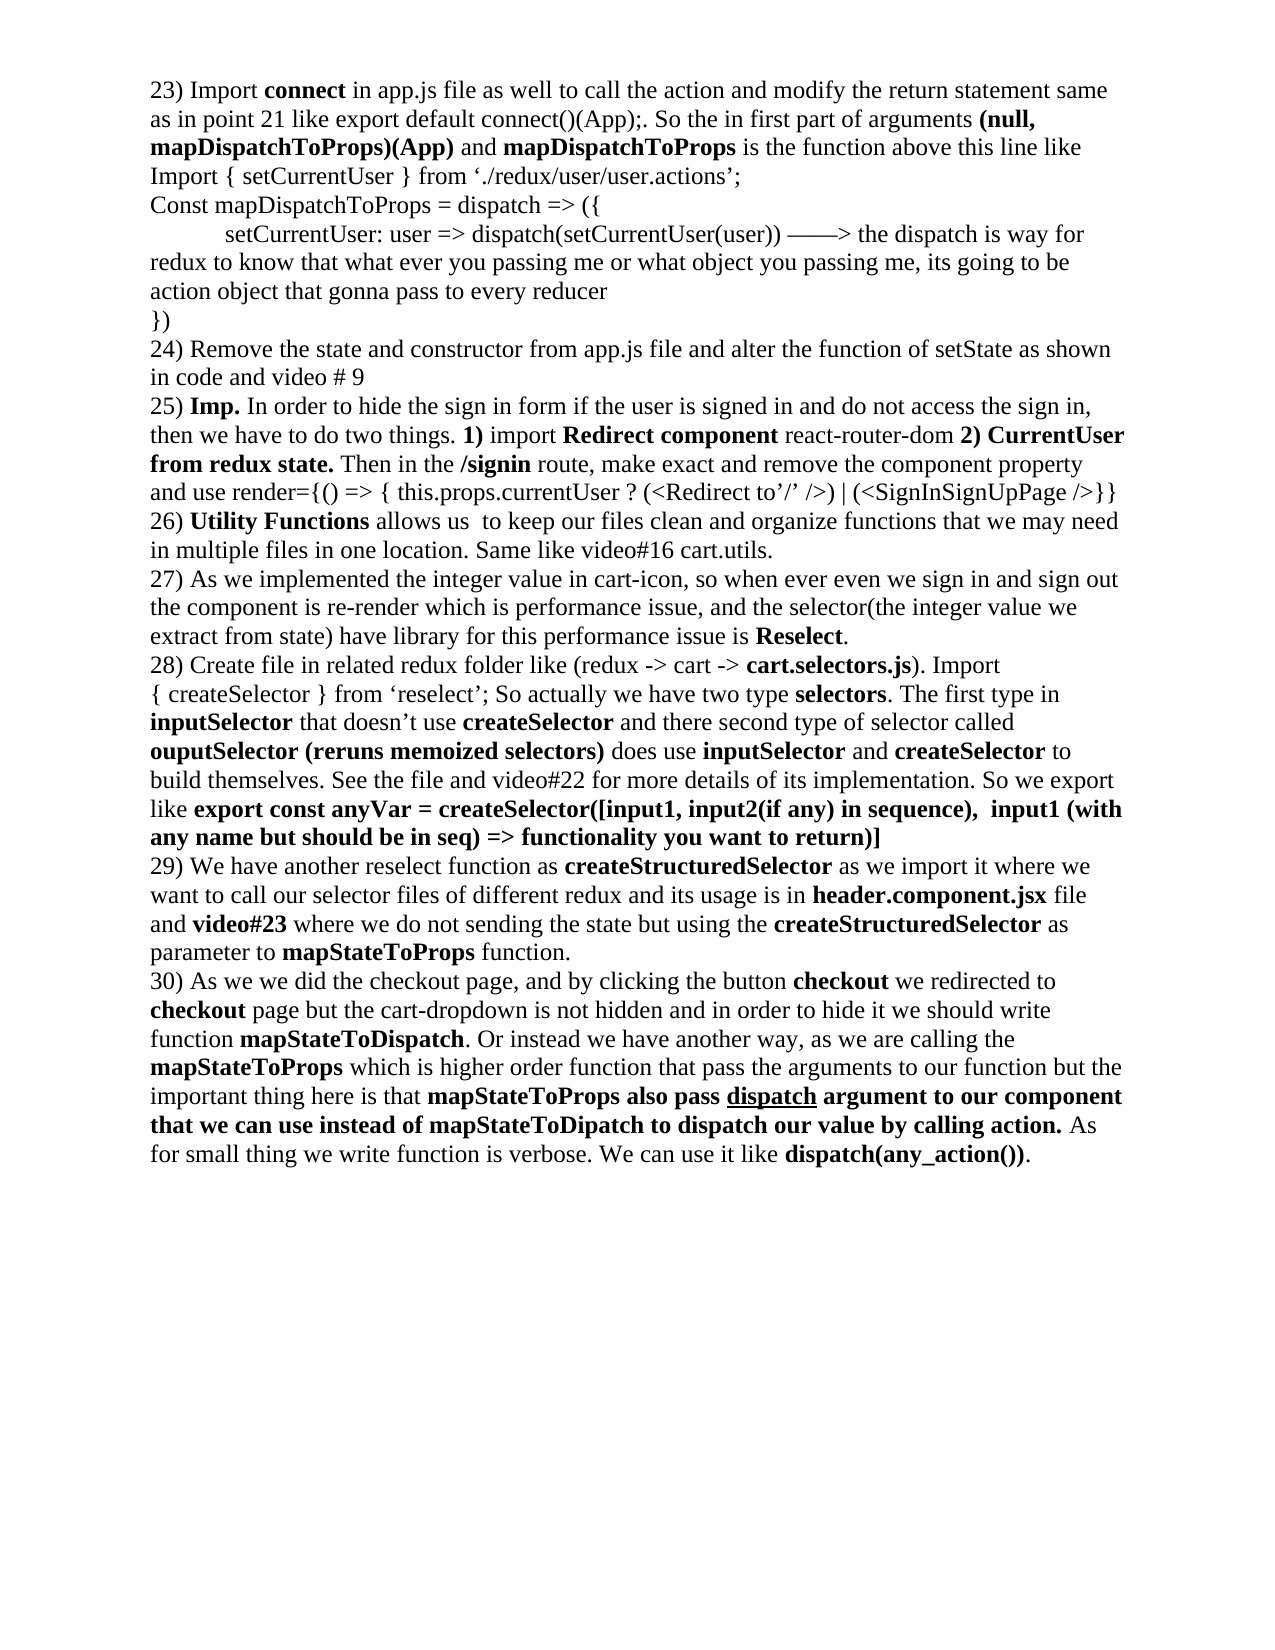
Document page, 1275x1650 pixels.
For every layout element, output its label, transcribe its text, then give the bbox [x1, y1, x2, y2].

text 29) We have another reselect function as createStructuredSelector as we import it where we want to call our selector files of different redux and its usage is in header.component.jsx file and video#23 where we do not sending the state but using the createStructuredSelector as parameter to mapStateToProps function. [150, 851, 1125, 966]
text Import { setCurrentUser } from ‘./redux/user/user.actions’; [150, 161, 1125, 190]
text 26) Utility Functions allows us to keep our files clean and organize functions that we may need in multiple files in one location. Same like video#16 cart.utils. [150, 506, 1125, 564]
text 25) Imp. In order to hide the sign in form if the user is signed in and do not access the sign in, then we have to do two things. 1) import Redirect component react-router-dom 2) CurrentUser from redux state. Then in the /signin route, make exact and remove the component property and use render={() => { this.props.currentUser ? (<Redirect to’/’ />) | (<SignInSignUpPage />}} [150, 391, 1125, 506]
text 27) As we implemented the integer value in cart-icon, so when ever even we sign in and sign out the component is re-render which is performance issue, and the selector(the integer value we extract from state) have library for this performance issue is Reselect. [150, 564, 1125, 650]
text Const mapDispatchToProps = dispatch => ({ [150, 190, 1125, 219]
text 24) Remove the state and constructor from app.js file and alter the function of setState as shown in code and video # 9 [150, 334, 1125, 391]
text setCurrentUser: user => dispatch(setCurrentUser(user)) ——> the dispatch is way for redux to know that what ever you passing me or what object you passing me, its going to be action object that gonna pass to every reducer [150, 219, 1125, 305]
text 23) Import connect in app.js file as well to call the action and modify the return statement same as in point 21 like export default connect()(App);. So the in first part of arguments (null, mapDispatchToProps)(App) and mapDispatchToProps is the function above this line like [150, 75, 1125, 161]
text 28) Create file in related redux folder like (redux -> cart -> cart.selectors.js). Import { createSelector } from ‘reselect’; So actually we have two type selectors. The first type in inputSelector that doesn’t use createSelector and there second type of selector called ouputSelector (reruns memoized selectors) does use inputSelector and createSelector to build themselves. See the file and video#22 for more details of its implementation. So we export like export const anyVar = createSelector([input1, input2(if any) in sequence), input1 (with any name but should be in seq) => functionality you want to return)] [150, 650, 1125, 851]
text 30) As we we did the checkout page, and by clicking the button checkout we redirected to checkout page but the cart-dropdown is not hidden and in order to hide it we should write function mapStateToDispatch. Or instead we have another way, as we are calling the mapStateToProps which is higher order function that pass the arguments to our function but the important thing here is that mapStateToProps also pass dispatch argument to our component that we can use instead of mapStateToDipatch to dispatch our value by calling action. As for small thing we write function is verbose. We can use it like dispatch(any_action()). [150, 966, 1125, 1167]
text }) [150, 305, 1125, 334]
